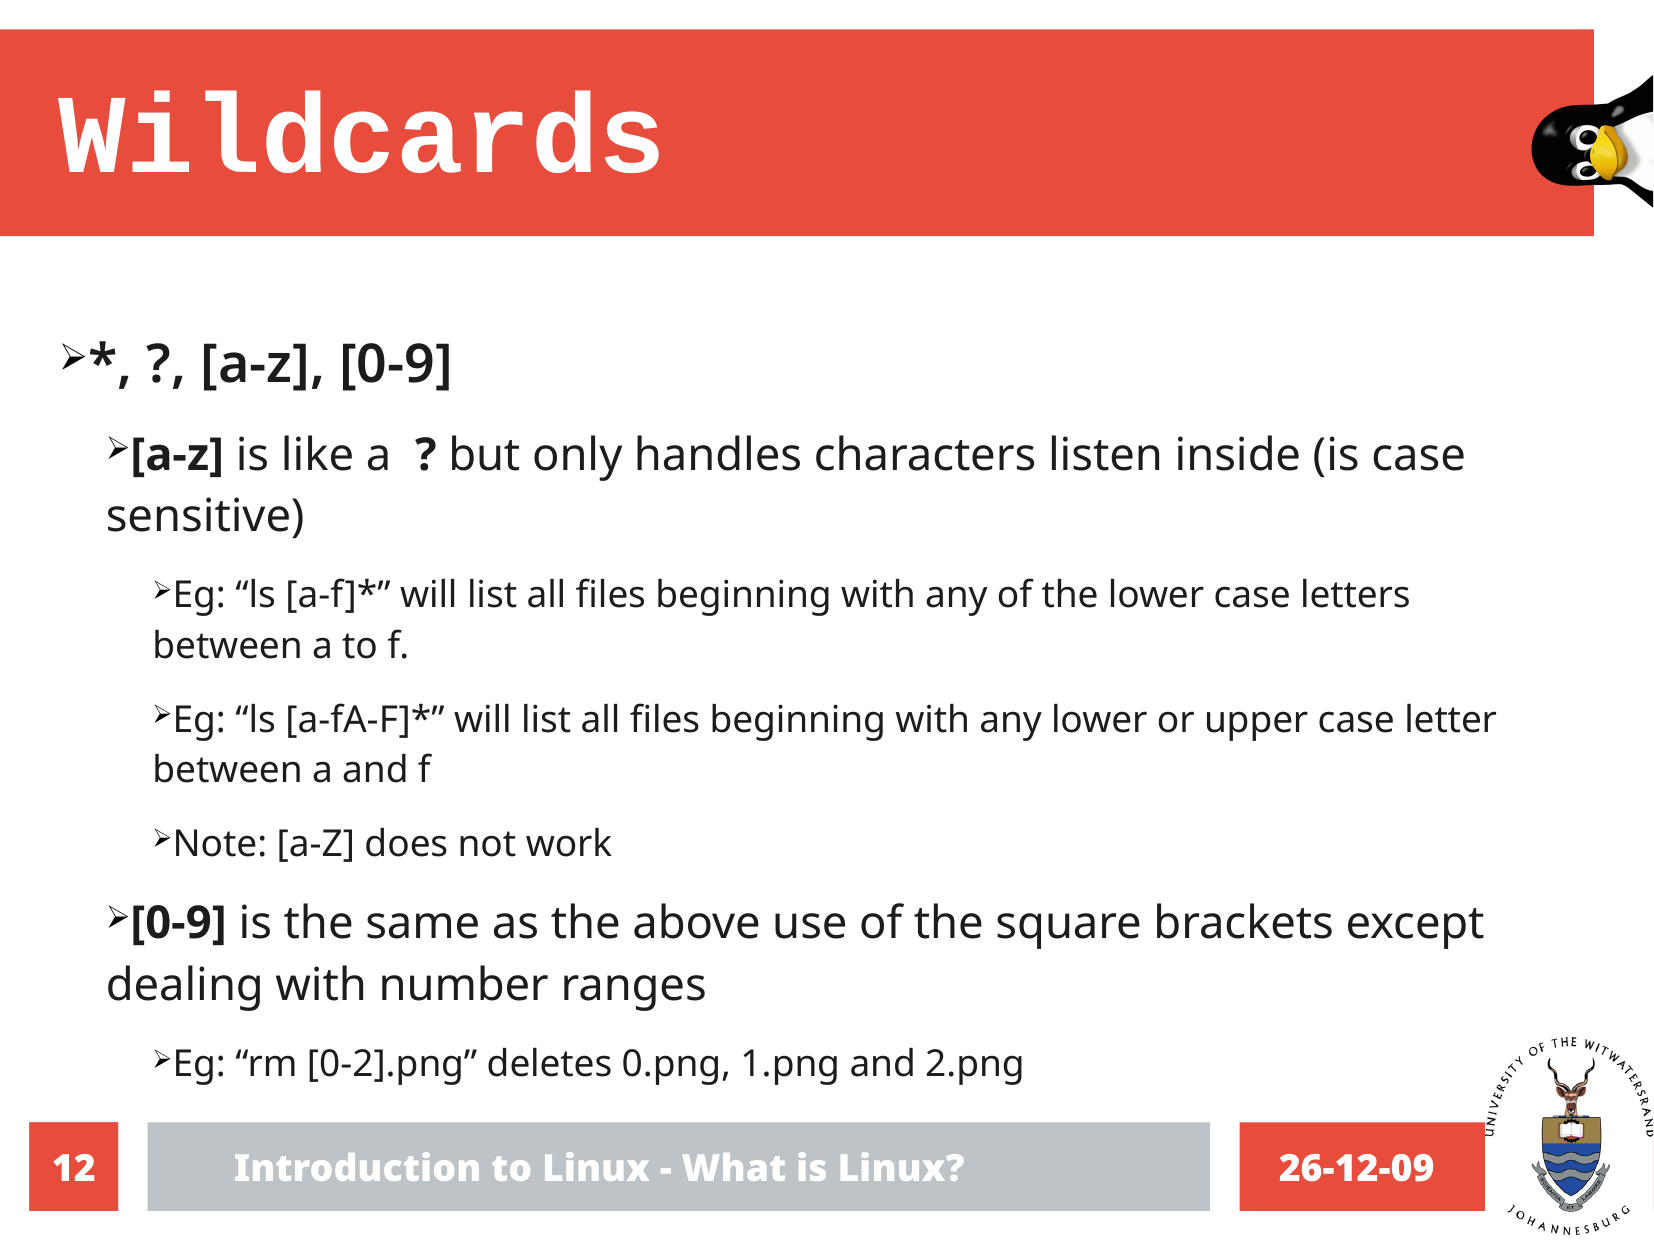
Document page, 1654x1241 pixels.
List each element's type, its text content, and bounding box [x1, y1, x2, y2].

picture [1514, 23, 1654, 276]
list *, ?, [a-z], [0-9] [a-z] is like a ? but only handles characters listen inside (is case sensitive) Eg: “ls [a-f]*” will list all files beginning with any of the lower case letters between a to f. Eg: “ls [a-fA-F]*” will list all files beginning with any lower or upper case letter between a and f Note: [a-Z] does not work [0-9] is the same as the above use of the square brackets except dealing with number ranges Eg: “rm [0-2].png” deletes 0.png, 1.png and 2.png [58, 324, 1565, 1093]
title Wildcards [58, 59, 1594, 207]
picture [1485, 1037, 1654, 1235]
